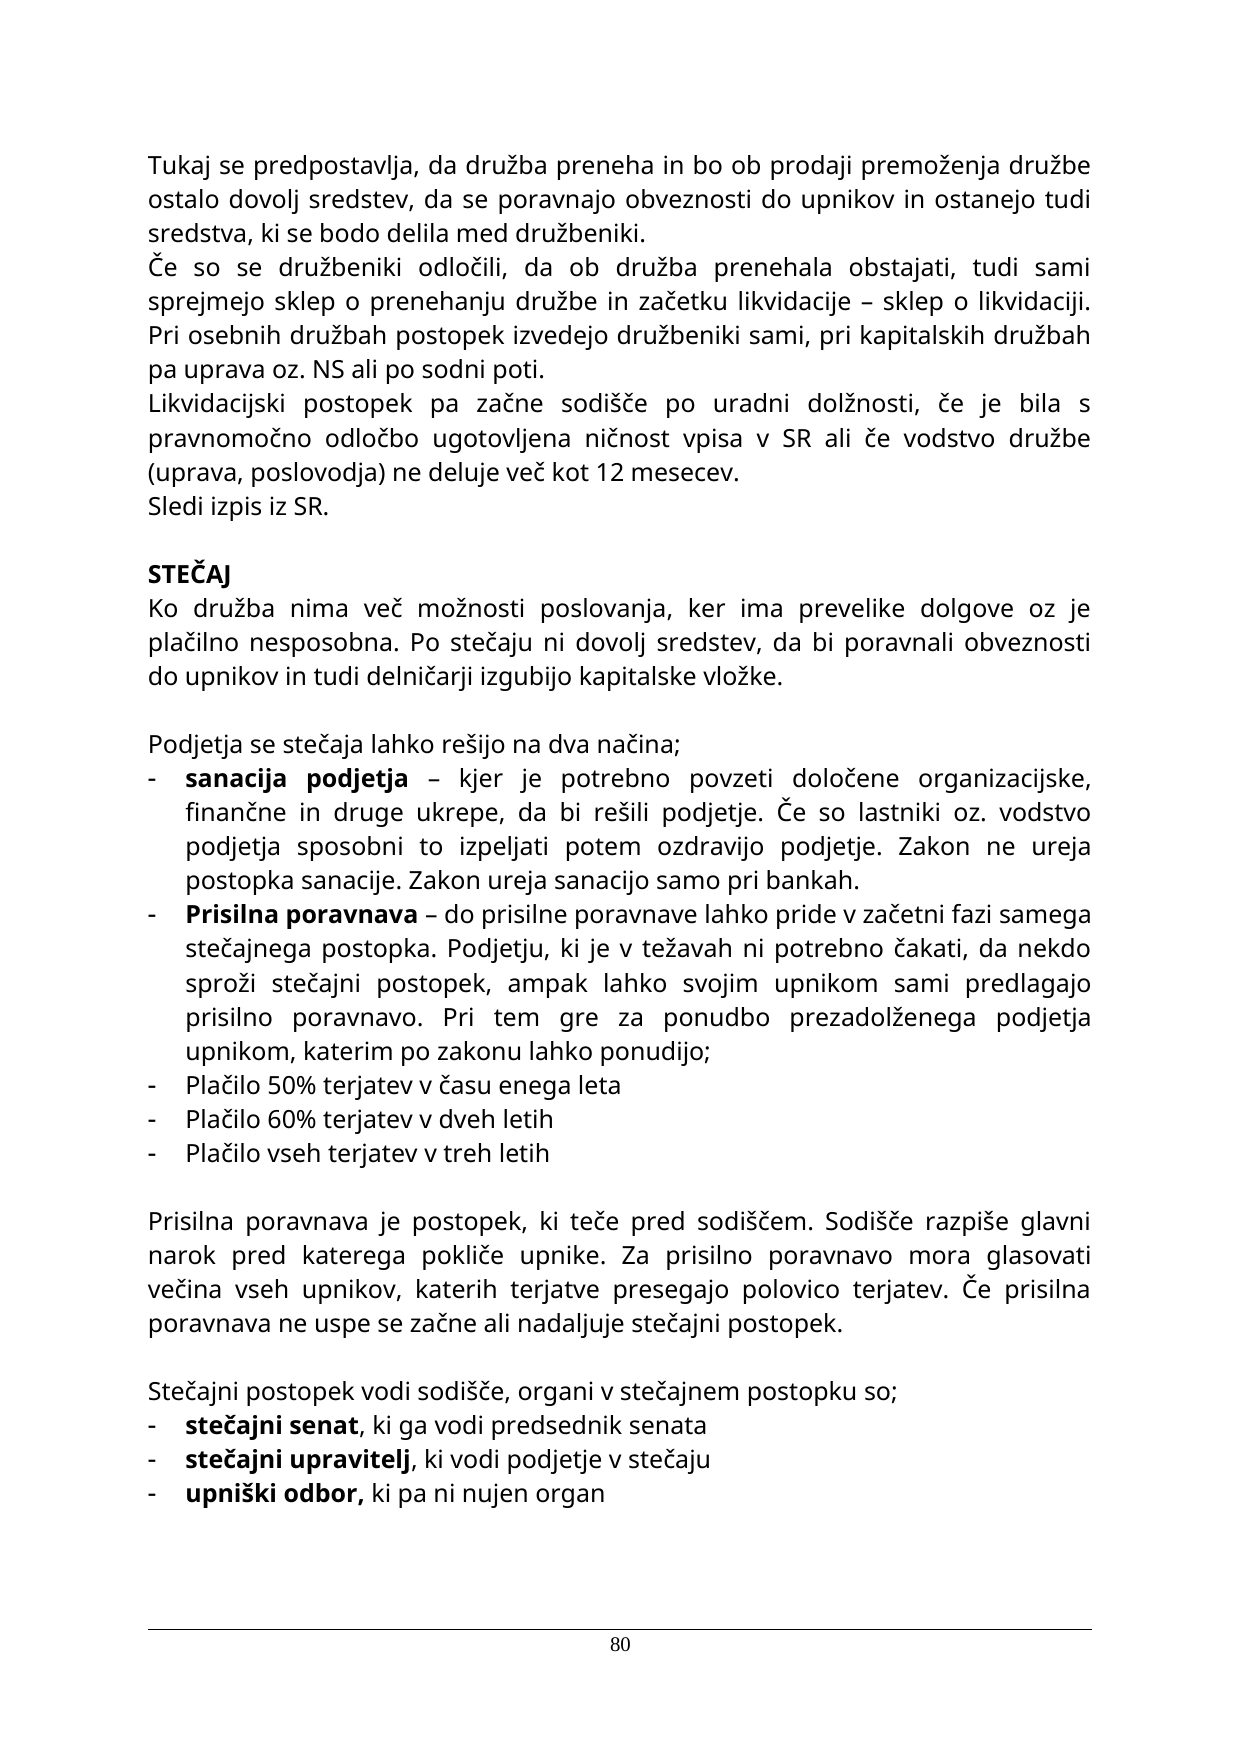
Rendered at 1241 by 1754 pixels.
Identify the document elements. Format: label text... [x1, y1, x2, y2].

list Plačilo 50% terjatev v času enega leta [148, 1067, 1092, 1101]
list Plačilo vseh terjatev v treh letih [148, 1136, 1092, 1169]
list Plačilo 60% terjatev v dveh letih [148, 1101, 1092, 1136]
text Če so se družbeniki odločili, da ob družba prenehala obstajati, tudi sami sprejmejo sklep o prenehanju družbe in začetku likvidacije – sklep o likvidaciji. Pri osebnih družbah postopek izvedejo družbeniki sami, pri kapitalskih družbah pa uprava oz. NS ali po sodni poti. [148, 250, 1092, 386]
text Prisilna poravnava je postopek, ki teče pred sodiščem. Sodišče razpiše glavni narok pred katerega pokliče upnike. Za prisilno poravnavo mora glasovati večina vseh upnikov, katerih terjatve presegajo polovico terjatev. Če prisilna poravnava ne uspe se začne ali nadaljuje stečajni postopek. [148, 1204, 1092, 1340]
list stečajni upravitelj, ki vodi podjetje v stečaju [148, 1442, 1092, 1476]
list Prisilna poravnava – do prisilne poravnave lahko pride v začetni fazi samega stečajnega postopka. Podjetju, ki je v težavah ni potrebno čakati, da nekdo sproži stečajni postopek, ampak lahko svojim upnikom sami predlagajo prisilno poravnavo. Pri tem gre za ponudbo prezadolženega podjetja upnikom, katerim po zakonu lahko ponudijo; [148, 897, 1092, 1067]
text Likvidacijski postopek pa začne sodišče po uradni dolžnosti, če je bila s pravnomočno odločbo ugotovljena ničnost vpisa v SR ali če vodstvo družbe (uprava, poslovodja) ne deluje več kot 12 mesecev. [148, 386, 1092, 488]
list sanacija podjetja – kjer je potrebno povzeti določene organizacijske, finančne in druge ukrepe, da bi rešili podjetje. Če so lastniki oz. vodstvo podjetja sposobni to izpeljati potem ozdravijo podjetje. Zakon ne ureja postopka sanacije. Zakon ureja sanacijo samo pri bankah. [148, 761, 1092, 897]
list stečajni senat, ki ga vodi predsednik senata [148, 1408, 1092, 1442]
text STEČAJ [148, 556, 1092, 591]
text Podjetja se stečaja lahko rešijo na dva načina; [148, 727, 1092, 761]
text Tukaj se predpostavlja, da družba preneha in bo ob prodaji premoženja družbe ostalo dovolj sredstev, da se poravnajo obveznosti do upnikov in ostanejo tudi sredstva, ki se bodo delila med družbeniki. [148, 148, 1092, 250]
text Sledi izpis iz SR. [148, 488, 1092, 522]
text Stečajni postopek vodi sodišče, organi v stečajnem postopku so; [148, 1374, 1092, 1408]
list upniški odbor, ki pa ni nujen organ [148, 1476, 1092, 1510]
text Ko družba nima več možnosti poslovanja, ker ima prevelike dolgove oz je plačilno nesposobna. Po stečaju ni dovolj sredstev, da bi poravnali obveznosti do upnikov in tudi delničarji izgubijo kapitalske vložke. [148, 591, 1092, 693]
